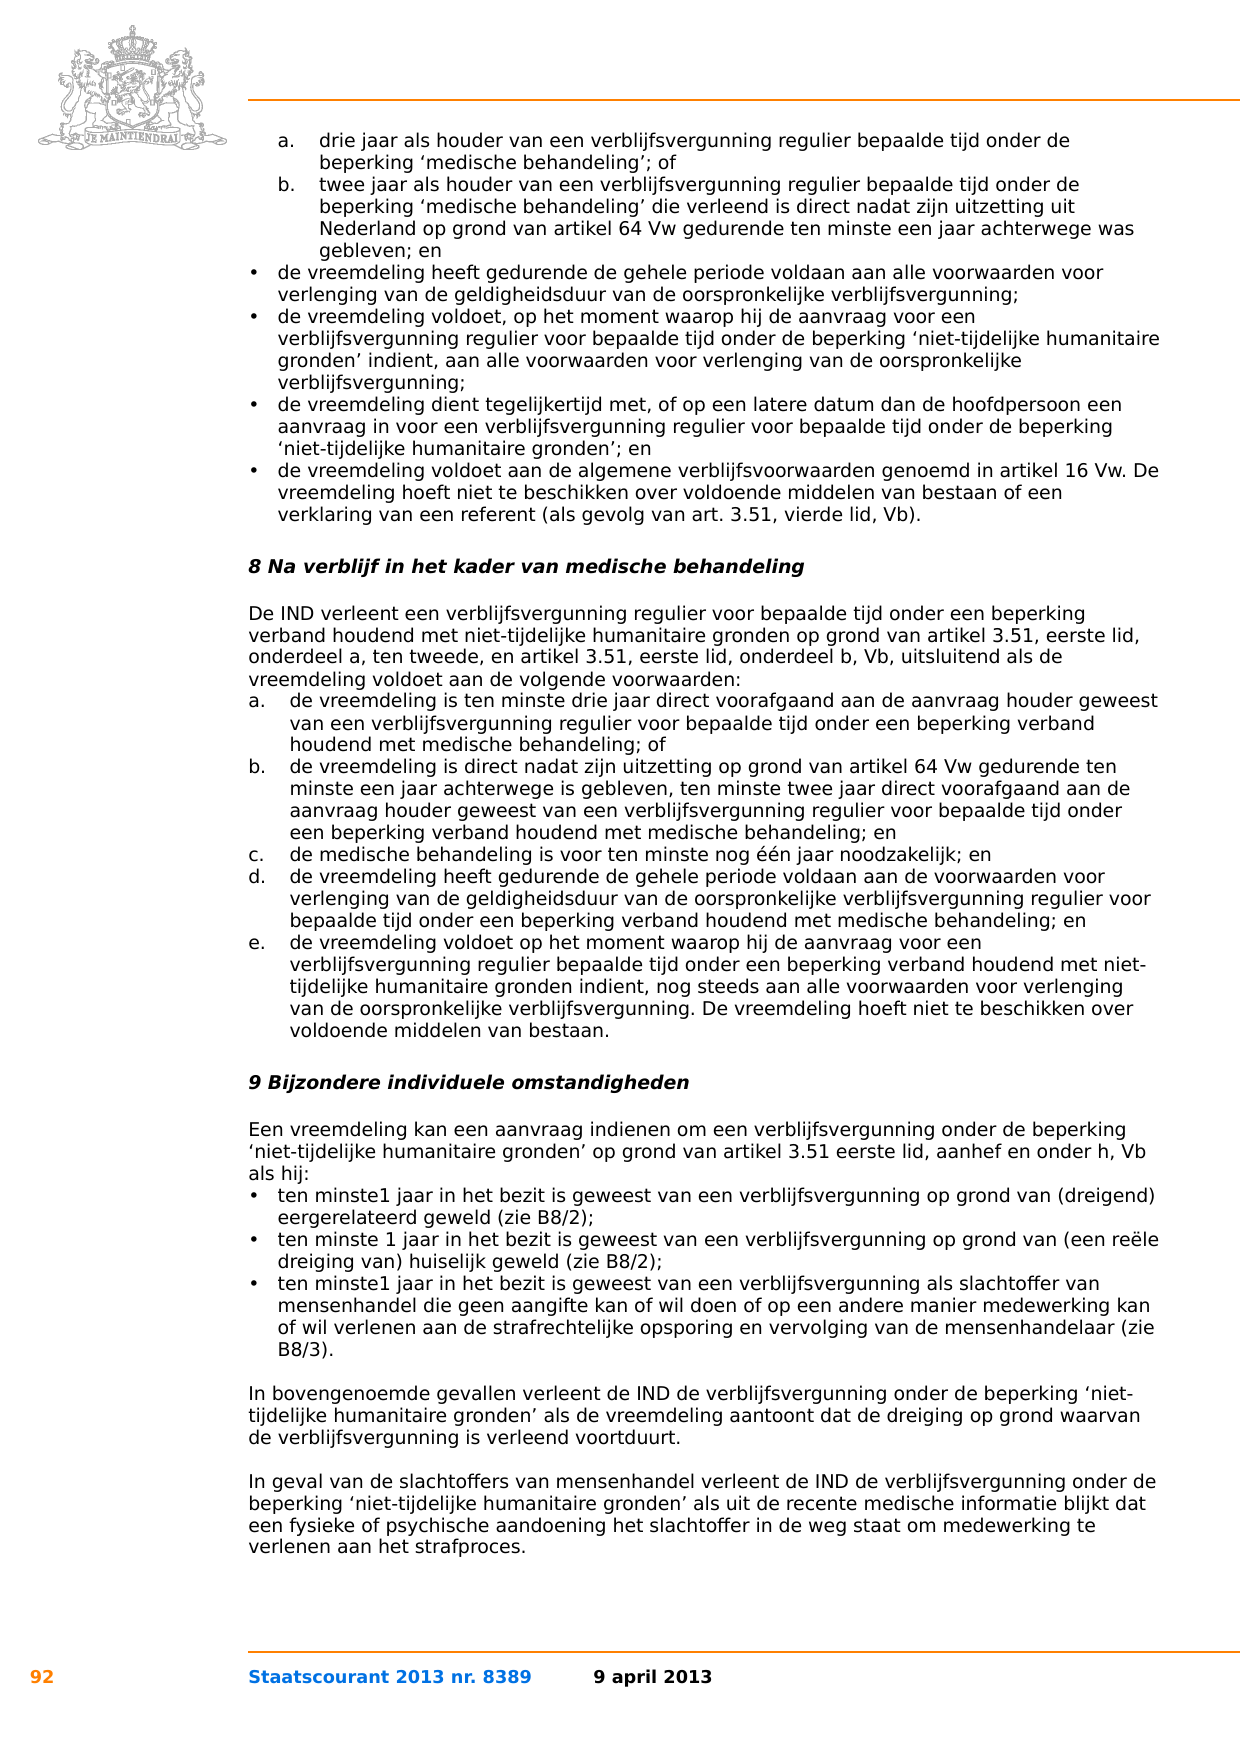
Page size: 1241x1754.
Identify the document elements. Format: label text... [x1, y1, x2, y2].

text b. de vreemdeling is direct nadat zijn uitzetting op grond van artikel 64 Vw gedurende ten minste een jaar achterwege is gebleven, ten minste twee jaar direct voorafgaand aan de aanvraag houder geweest van een verblijfsvergunning regulier voor bepaalde tijd onder een beperking verband houdend met medische behandeling; en [248, 756, 1163, 844]
text Een vreemdeling kan een aanvraag indienen om een verblijfsvergunning onder de beperking ‘niet-tijdelijke humanitaire gronden’ op grond van artikel 3.51 eerste lid, aanhef en onder h, Vb als hij: [248, 1119, 1163, 1185]
text a. drie jaar als houder van een verblijfsvergunning regulier bepaalde tijd onder de beperking ‘medische behandeling’; of [277, 130, 1163, 174]
text a. de vreemdeling is ten minste drie jaar direct voorafgaand aan de aanvraag houder geweest van een verblijfsvergunning regulier voor bepaalde tijd onder een beperking verband houdend met medische behandeling; of [248, 690, 1163, 756]
text • ten minste 1 jaar in het bezit is geweest van een verblijfsvergunning op grond van (een reële dreiging van) huiselijk geweld (zie B8/2); [248, 1229, 1163, 1273]
text • de vreemdeling voldoet, op het moment waarop hij de aanvraag voor een verblijfsvergunning regulier voor bepaalde tijd onder de beperking ‘niet-tijdelijke humanitaire gronden’ indient, aan alle voorwaarden voor verlenging van de oorspronkelijke verblijfsvergunning; [248, 306, 1163, 394]
text • de vreemdeling dient tegelijkertijd met, of op een latere datum dan de hoofdpersoon een aanvraag in voor een verblijfsvergunning regulier voor bepaalde tijd onder de beperking ‘niet-tijdelijke humanitaire gronden’; en [248, 394, 1163, 459]
text e. de vreemdeling voldoet op het moment waarop hij de aanvraag voor een verblijfsvergunning regulier bepaalde tijd onder een beperking verband houdend met niet-tijdelijke humanitaire gronden indient, nog steeds aan alle voorwaarden voor verlenging van de oorspronkelijke verblijfsvergunning. De vreemdeling hoeft niet te beschikken over voldoende middelen van bestaan. [248, 932, 1163, 1042]
text De IND verleent een verblijfsvergunning regulier voor bepaalde tijd onder een beperking verband houdend met niet-tijdelijke humanitaire gronden op grond van artikel 3.51, eerste lid, onderdeel a, ten tweede, en artikel 3.51, eerste lid, onderdeel b, Vb, uitsluitend als de vreemdeling voldoet aan de volgende voorwaarden: [248, 602, 1163, 690]
text • ten minste1 jaar in het bezit is geweest van een verblijfsvergunning als slachtoffer van mensenhandel die geen aangifte kan of wil doen of op een andere manier medewerking kan of wil verlenen aan de strafrechtelijke opsporing en vervolging van de mensenhandelaar (zie B8/3). [248, 1273, 1163, 1361]
text d. de vreemdeling heeft gedurende de gehele periode voldaan aan de voorwaarden voor verlenging van de geldigheidsduur van de oorspronkelijke verblijfsvergunning regulier voor bepaalde tijd onder een beperking verband houdend met medische behandeling; en [248, 866, 1163, 932]
text • de vreemdeling voldoet aan de algemene verblijfsvoorwaarden genoemd in artikel 16 Vw. De vreemdeling hoeft niet te beschikken over voldoende middelen van bestaan of een verklaring van een referent (als gevolg van art. 3.51, vierde lid, Vb). [248, 459, 1163, 526]
text c. de medische behandeling is voor ten minste nog één jaar noodzakelijk; en [248, 844, 1163, 866]
subtitle 9 Bijzondere individuele omstandigheden [248, 1072, 1163, 1094]
text • ten minste1 jaar in het bezit is geweest van een verblijfsvergunning op grond van (dreigend) eergerelateerd geweld (zie B8/2); [248, 1185, 1163, 1229]
text • de vreemdeling heeft gedurende de gehele periode voldaan aan alle voorwaarden voor verlenging van de geldigheidsduur van de oorspronkelijke verblijfsvergunning; [248, 262, 1163, 306]
text b. twee jaar als houder van een verblijfsvergunning regulier bepaalde tijd onder de beperking ‘medische behandeling’ die verleend is direct nadat zijn uitzetting uit Nederland op grond van artikel 64 Vw gedurende ten minste een jaar achterwege was gebleven; en [277, 174, 1163, 262]
text In bovengenoemde gevallen verleent de IND de verblijfsvergunning onder de beperking ‘niet-tijdelijke humanitaire gronden’ als de vreemdeling aantoont dat de dreiging op grond waarvan de verblijfsvergunning is verleend voortduurt. [248, 1383, 1163, 1449]
subtitle 8 Na verblijf in het kader van medische behandeling [248, 556, 1163, 577]
text In geval van de slachtoffers van mensenhandel verleent de IND de verblijfsvergunning onder de beperking ‘niet-tijdelijke humanitaire gronden’ als uit de recente medische informatie blijkt dat een fysieke of psychische aandoening het slachtoffer in de weg staat om medewerking te verlenen aan het strafproces. [248, 1471, 1163, 1558]
picture [38, 25, 227, 150]
